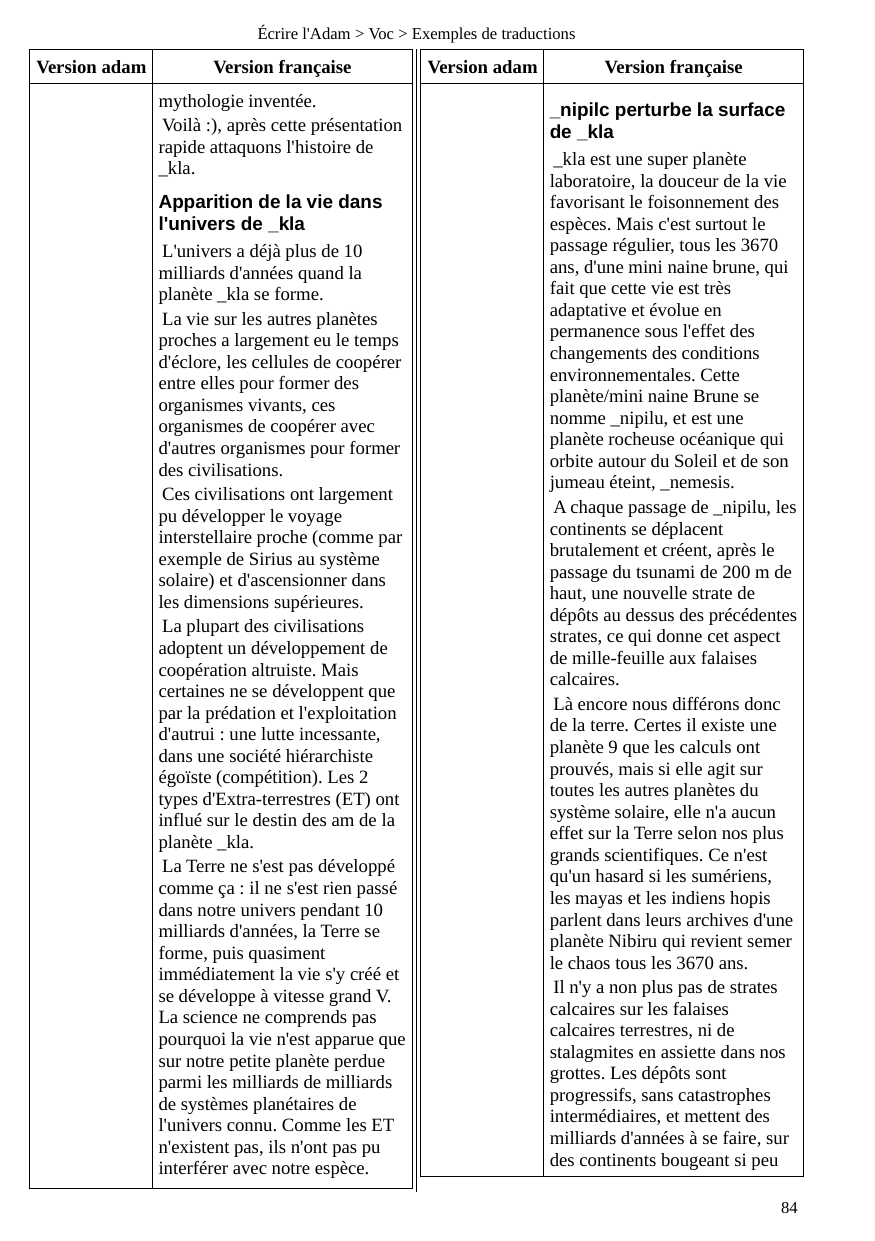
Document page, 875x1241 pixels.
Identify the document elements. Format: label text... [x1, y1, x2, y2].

table_header Version française [544, 50, 803, 83]
table_cell [421, 84, 543, 1176]
table_cell mythologie inventée. Voilà :), après cette présentation rapide attaquons l'histoire de _kla. Apparition de la vie dans l'univers de _kla L'univers a déjà plus de 10 milliards d'années quand la planète _kla se forme. La vie sur les autres planètes proches a largement eu le temps d'éclore, les cellules de coopérer entre elles pour former des organismes vivants, ces organismes de coopérer avec d'autres organismes pour former des civilisations. Ces civilisations ont largement pu développer le voyage interstellaire proche (comme par exemple de Sirius au système solaire) et d'ascensionner dans les dimensions supérieures. La plupart des civilisations adoptent un développement de coopération altruiste. Mais certaines ne se développent que par la prédation et l'exploitation d'autrui : une lutte incessante, dans une société hiérarchiste égoïste (compétition). Les 2 types d'Extra-terrestres (ET) ont influé sur le destin des am de la planète _kla. La Terre ne s'est pas développé comme ça : il ne s'est rien passé dans notre univers pendant 10 milliards d'années, la Terre se forme, puis quasiment immédiatement la vie s'y créé et se développe à vitesse grand V. La science ne comprends pas pourquoi la vie n'est apparue que sur notre petite planète perdue parmi les milliards de milliards de systèmes planétaires de l'univers connu. Comme les ET n'existent pas, ils n'ont pas pu interférer avec notre espèce. [153, 84, 412, 1187]
table_header Version adam [421, 50, 543, 83]
table_header Version française [153, 50, 412, 83]
table_header Version adam [30, 50, 152, 83]
table_cell [30, 84, 152, 1187]
table_cell _nipilc perturbe la surface de _kla _kla est une super planète laboratoire, la douceur de la vie favorisant le foisonnement des espèces. Mais c'est surtout le passage régulier, tous les 3670 ans, d'une mini naine brune, qui fait que cette vie est très adaptative et évolue en permanence sous l'effet des changements des conditions environnementales. Cette planète/mini naine Brune se nomme _nipilu, et est une planète rocheuse océanique qui orbite autour du Soleil et de son jumeau éteint, _nemesis. A chaque passage de _nipilu, les continents se déplacent brutalement et créent, après le passage du tsunami de 200 m de haut, une nouvelle strate de dépôts au dessus des précédentes strates, ce qui donne cet aspect de mille-feuille aux falaises calcaires. Là encore nous différons donc de la terre. Certes il existe une planète 9 que les calculs ont prouvés, mais si elle agit sur toutes les autres planètes du système solaire, elle n'a aucun effet sur la Terre selon nos plus grands scientifiques. Ce n'est qu'un hasard si les sumériens, les mayas et les indiens hopis parlent dans leurs archives d'une planète Nibiru qui revient semer le chaos tous les 3670 ans. Il n'y a non plus pas de strates calcaires sur les falaises calcaires terrestres, ni de stalagmites en assiette dans nos grottes. Les dépôts sont progressifs, sans catastrophes intermédiaires, et mettent des milliards d'années à se faire, sur des continents bougeant si peu [544, 84, 803, 1176]
